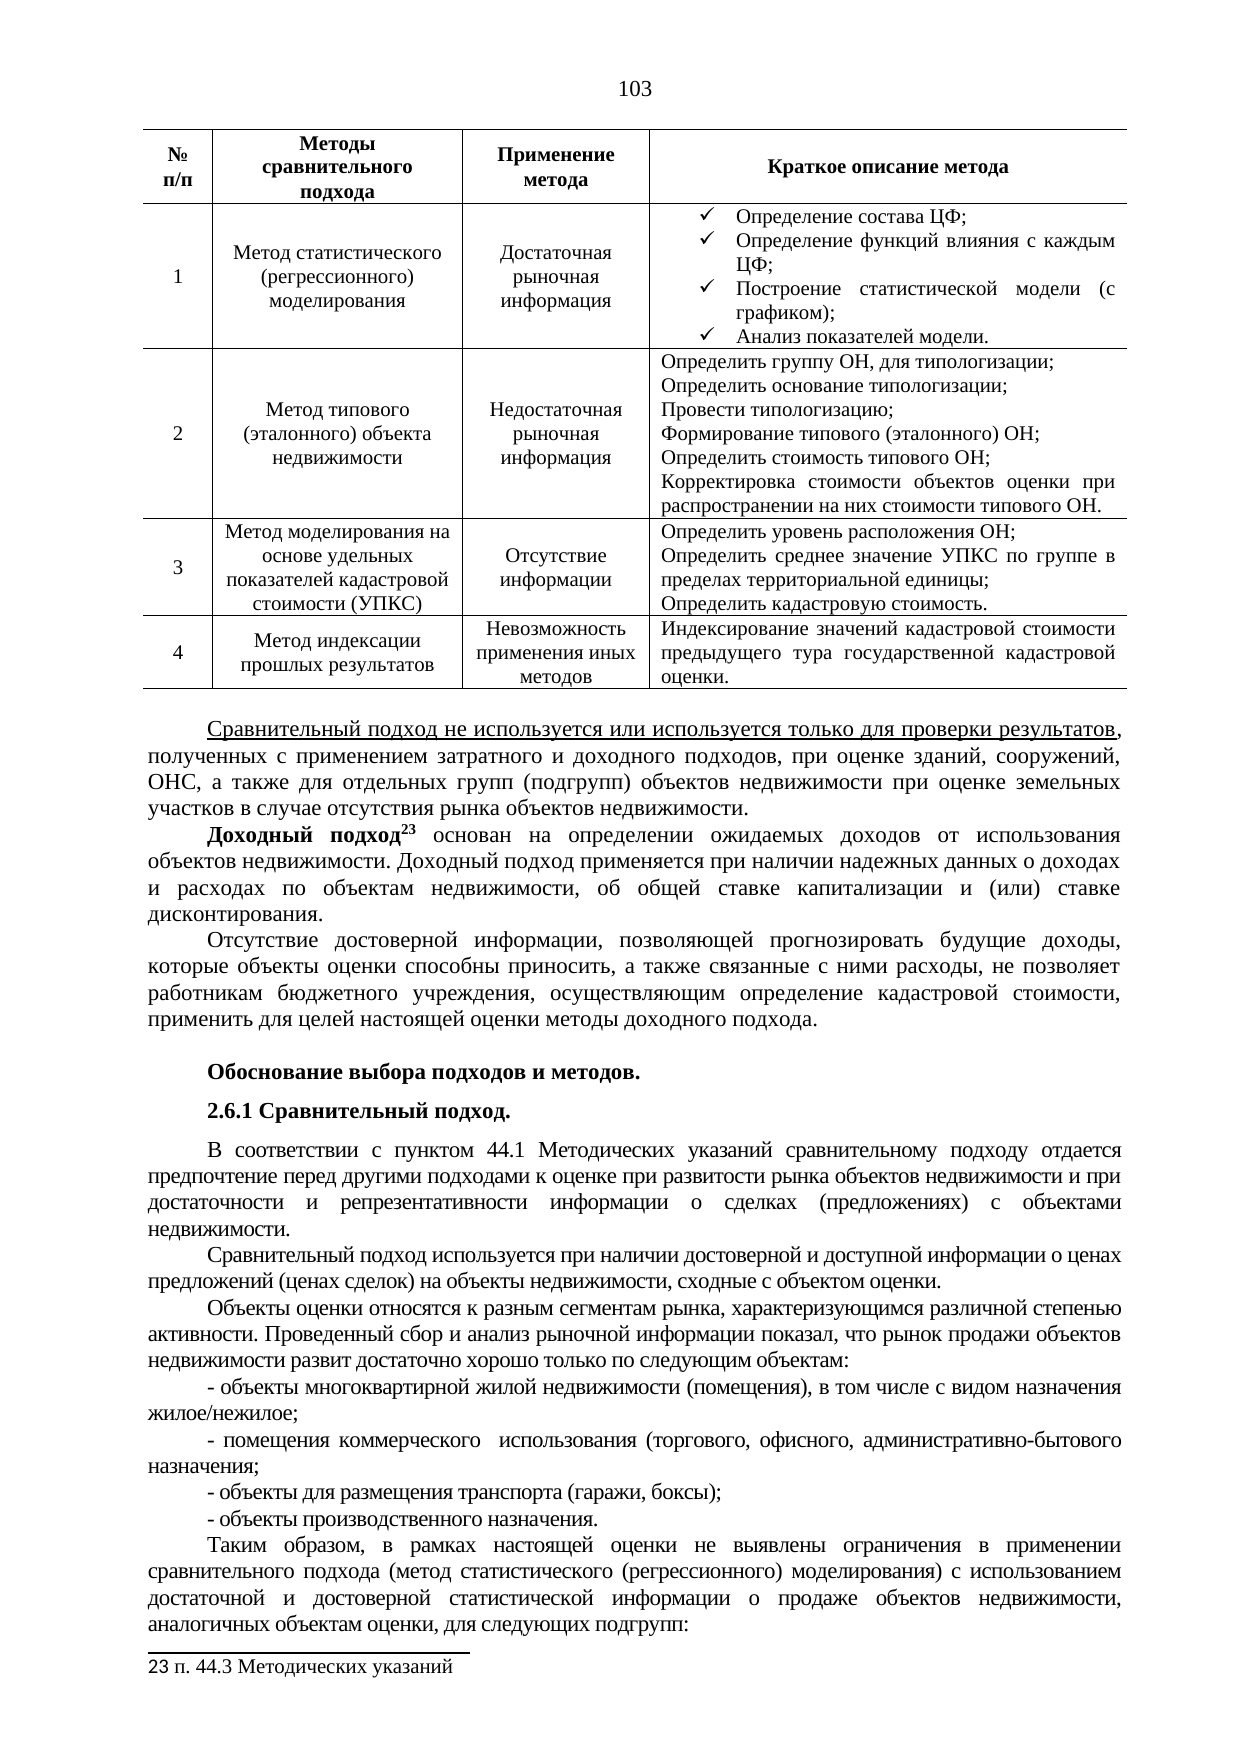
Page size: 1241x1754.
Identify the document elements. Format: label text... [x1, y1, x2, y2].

table_cell Метод типового (эталонного) объекта недвижимости [213, 349, 462, 517]
table_header № п/п [143, 130, 212, 203]
table_header Применение метода [463, 130, 649, 203]
text п. 44.3 Методических указаний [148, 1653, 1122, 1679]
table_cell Индексирование значений кадастровой стоимости предыдущего тура государственной кадастровой оценки. [650, 616, 1127, 688]
table_cell Недостаточная рыночная информация [463, 349, 649, 517]
table_cell 3 [143, 519, 212, 615]
table_header Краткое описание метода [650, 130, 1127, 203]
table_cell Определение состава ЦФ; Определение функций влияния с каждым ЦФ; Построение статистической модели (с графиком); Анализ показателей модели. [650, 204, 1127, 348]
text Объекты оценки относятся к разным сегментам рынка, характеризующимся различной степенью активности. Проведенный сбор и анализ рыночной информации показал, что рынок продажи объектов недвижимости развит достаточно хорошо только по следующим объектам: [148, 1294, 1122, 1373]
table_cell Определить уровень расположения ОН; Определить среднее значение УПКС по группе в пределах территориальной единицы; Определить кадастровую стоимость. [650, 519, 1127, 615]
table_header Методы сравнительного подхода [213, 130, 462, 203]
text Доходный подход основан на определении ожидаемых доходов от использования объектов недвижимости. Доходный подход применяется при наличии надежных данных о доходах и расходах по объектам недвижимости, об общей ставке капитализации и (или) ставке дисконтирования. [148, 821, 1122, 926]
table_cell Достаточная рыночная информация [463, 204, 649, 348]
text - объекты производственного назначения. [148, 1505, 1122, 1531]
text Отсутствие достоверной информации, позволяющей прогнозировать будущие доходы, которые объекты оценки способны приносить, а также связанные с ними расходы, не позволяет работникам бюджетного учреждения, осуществляющим определение кадастровой стоимости, применить для целей настоящей оценки методы доходного подхода. [148, 926, 1122, 1032]
table_cell 1 [143, 204, 212, 348]
text Обоснование выбора подходов и методов. [148, 1058, 1122, 1084]
table_cell Метод статистического (регрессионного) моделирования [213, 204, 462, 348]
table_cell Метод моделирования на основе удельных показателей кадастровой стоимости (УПКС) [213, 519, 462, 615]
text Сравнительный подход используется при наличии достоверной и доступной информации о ценах предложений (ценах сделок) на объекты недвижимости, сходные с объектом оценки. [148, 1241, 1122, 1294]
table_cell Метод индексации прошлых результатов [213, 616, 462, 688]
text В соответствии с пунктом 44.1 Методических указаний сравнительному подходу отдается предпочтение перед другими подходами к оценке при развитости рынка объектов недвижимости и при достаточности и репрезентативности информации о сделках (предложениях) с объектами недвижимости. [148, 1136, 1122, 1241]
table_cell Определить группу ОН, для типологизации; Определить основание типологизации; Провести типологизацию; Формирование типового (эталонного) ОН; Определить стоимость типового ОН; Корректировка стоимости объектов оценки при распространении на них стоимости типового ОН. [650, 349, 1127, 517]
text Таким образом, в рамках настоящей оценки не выявлены ограничения в применении сравнительного подхода (метод статистического (регрессионного) моделирования) с использованием достаточной и достоверной статистической информации о продаже объектов недвижимости, аналогичных объектам оценки, для следующих подгрупп: [148, 1531, 1122, 1636]
title 2.6.1 Сравнительный подход. [148, 1097, 1122, 1123]
text Сравнительный подход не используется или используется только для проверки результатов, полученных с применением затратного и доходного подходов, при оценке зданий, сооружений, ОНС, а также для отдельных групп (подгрупп) объектов недвижимости при оценке земельных участков в случае отсутствия рынка объектов недвижимости. [148, 715, 1122, 821]
text - объекты для размещения транспорта (гаражи, боксы); [148, 1478, 1122, 1505]
text - помещения коммерческого использования (торгового, офисного, административно-бытового назначения; [148, 1426, 1122, 1478]
table_cell 4 [143, 616, 212, 688]
table_cell Отсутствие информации [463, 519, 649, 615]
table_cell Невозможность применения иных методов [463, 616, 649, 688]
table_cell 2 [143, 349, 212, 517]
text - объекты многоквартирной жилой недвижимости (помещения), в том числе с видом назначения жилое/нежилое; [148, 1373, 1122, 1426]
